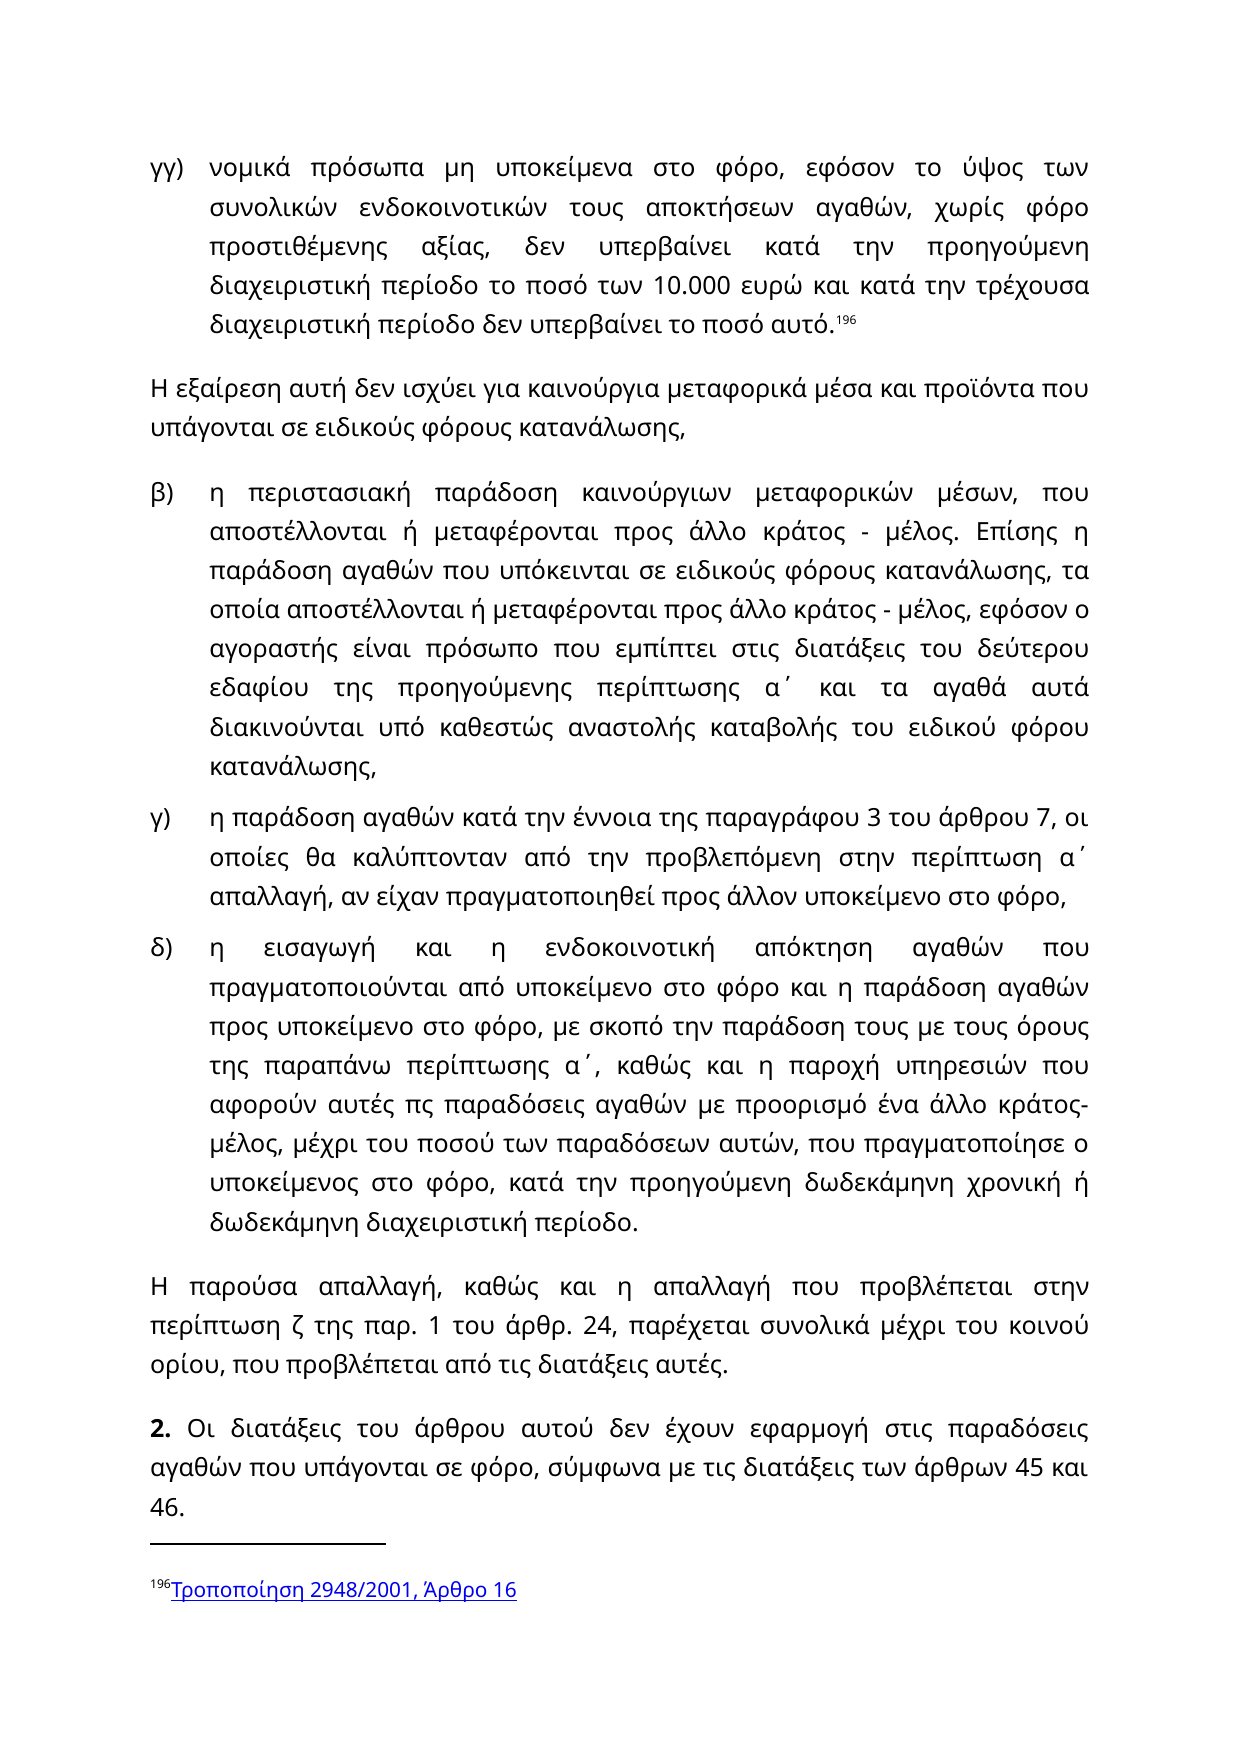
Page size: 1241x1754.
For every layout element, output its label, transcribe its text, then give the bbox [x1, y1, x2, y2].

text 2. Οι διατάξεις του άρθρου αυτού δεν έχουν εφαρμογή στις παραδόσεις αγαθών που υπάγονται σε φόρο, σύμφωνα με τις διατάξεις των άρθρων 45 και 46. [150, 1411, 1090, 1523]
list γ) η παράδοση αγαθών κατά την έννοια της παραγράφου 3 του άρθρου 7, οι οποίες θα καλύπτονταν από την προβλεπόμενη στην περίπτωση α΄ απαλλαγή, αν είχαν πραγματοποιηθεί προς άλλον υποκείμενο στο φόρο, [150, 800, 1090, 912]
text Η εξαίρεση αυτή δεν ισχύει για καινούργια μεταφορικά μέσα και προϊόντα που υπάγονται σε ειδικούς φόρους κατανάλωσης, [150, 371, 1090, 444]
list δ) η εισαγωγή και η ενδοκοινοτική απόκτηση αγαθών που πραγματοποιούνται από υποκείμενο στο φόρο και η παράδοση αγαθών προς υποκείμενο στο φόρο, με σκοπό την παράδοση τους με τους όρους της παραπάνω περίπτωσης α΄, καθώς και η παροχή υπηρεσιών που αφορούν αυτές πς παραδόσεις αγαθών με προορισμό ένα άλλο κράτος-μέλος, μέχρι του ποσού των παραδόσεων αυτών, που πραγματοποίησε ο υποκείμενος στο φόρο, κατά την προηγούμενη δωδεκάμηνη χρονική ή δωδεκάμηνη διαχειριστική περίοδο. [150, 930, 1090, 1238]
text Η παρούσα απαλλαγή, καθώς και η απαλλαγή που προβλέπεται στην περίπτωση ζ της παρ. 1 του άρθρ. 24, παρέχεται συνολικά μέχρι του κοινού ορίου, που προβλέπεται από τις διατάξεις αυτές. [150, 1268, 1090, 1381]
text Τροποποίηση 2948/2001, Άρθρο 16 [150, 1576, 1090, 1604]
list β) η περιστασιακή παράδοση καινούργιων μεταφορικών μέσων, που αποστέλλονται ή μεταφέρονται προς άλλο κράτος - μέλος. Επίσης η παράδοση αγαθών που υπόκεινται σε ειδικούς φόρους κατανάλωσης, τα οποία αποστέλλονται ή μεταφέρονται προς άλλο κράτος - μέλος, εφόσον ο αγοραστής είναι πρόσωπο που εμπίπτει στις διατάξεις του δεύτερου εδαφίου της προηγούμενης περίπτωσης α΄ και τα αγαθά αυτά διακινούνται υπό καθεστώς αναστολής καταβολής του ειδικού φόρου κατανάλωσης, [150, 474, 1090, 782]
list γγ) νομικά πρόσωπα μη υποκείμενα στο φόρο, εφόσον το ύψος των συνολικών ενδοκοινοτικών τους αποκτήσεων αγαθών, χωρίς φόρο προστιθέμενης αξίας, δεν υπερβαίνει κατά την προηγούμενη διαχειριστική περίοδο το ποσό των 10.000 ευρώ και κατά την τρέχουσα διαχειριστική περίοδο δεν υπερβαίνει το ποσό αυτό. [150, 150, 1090, 341]
